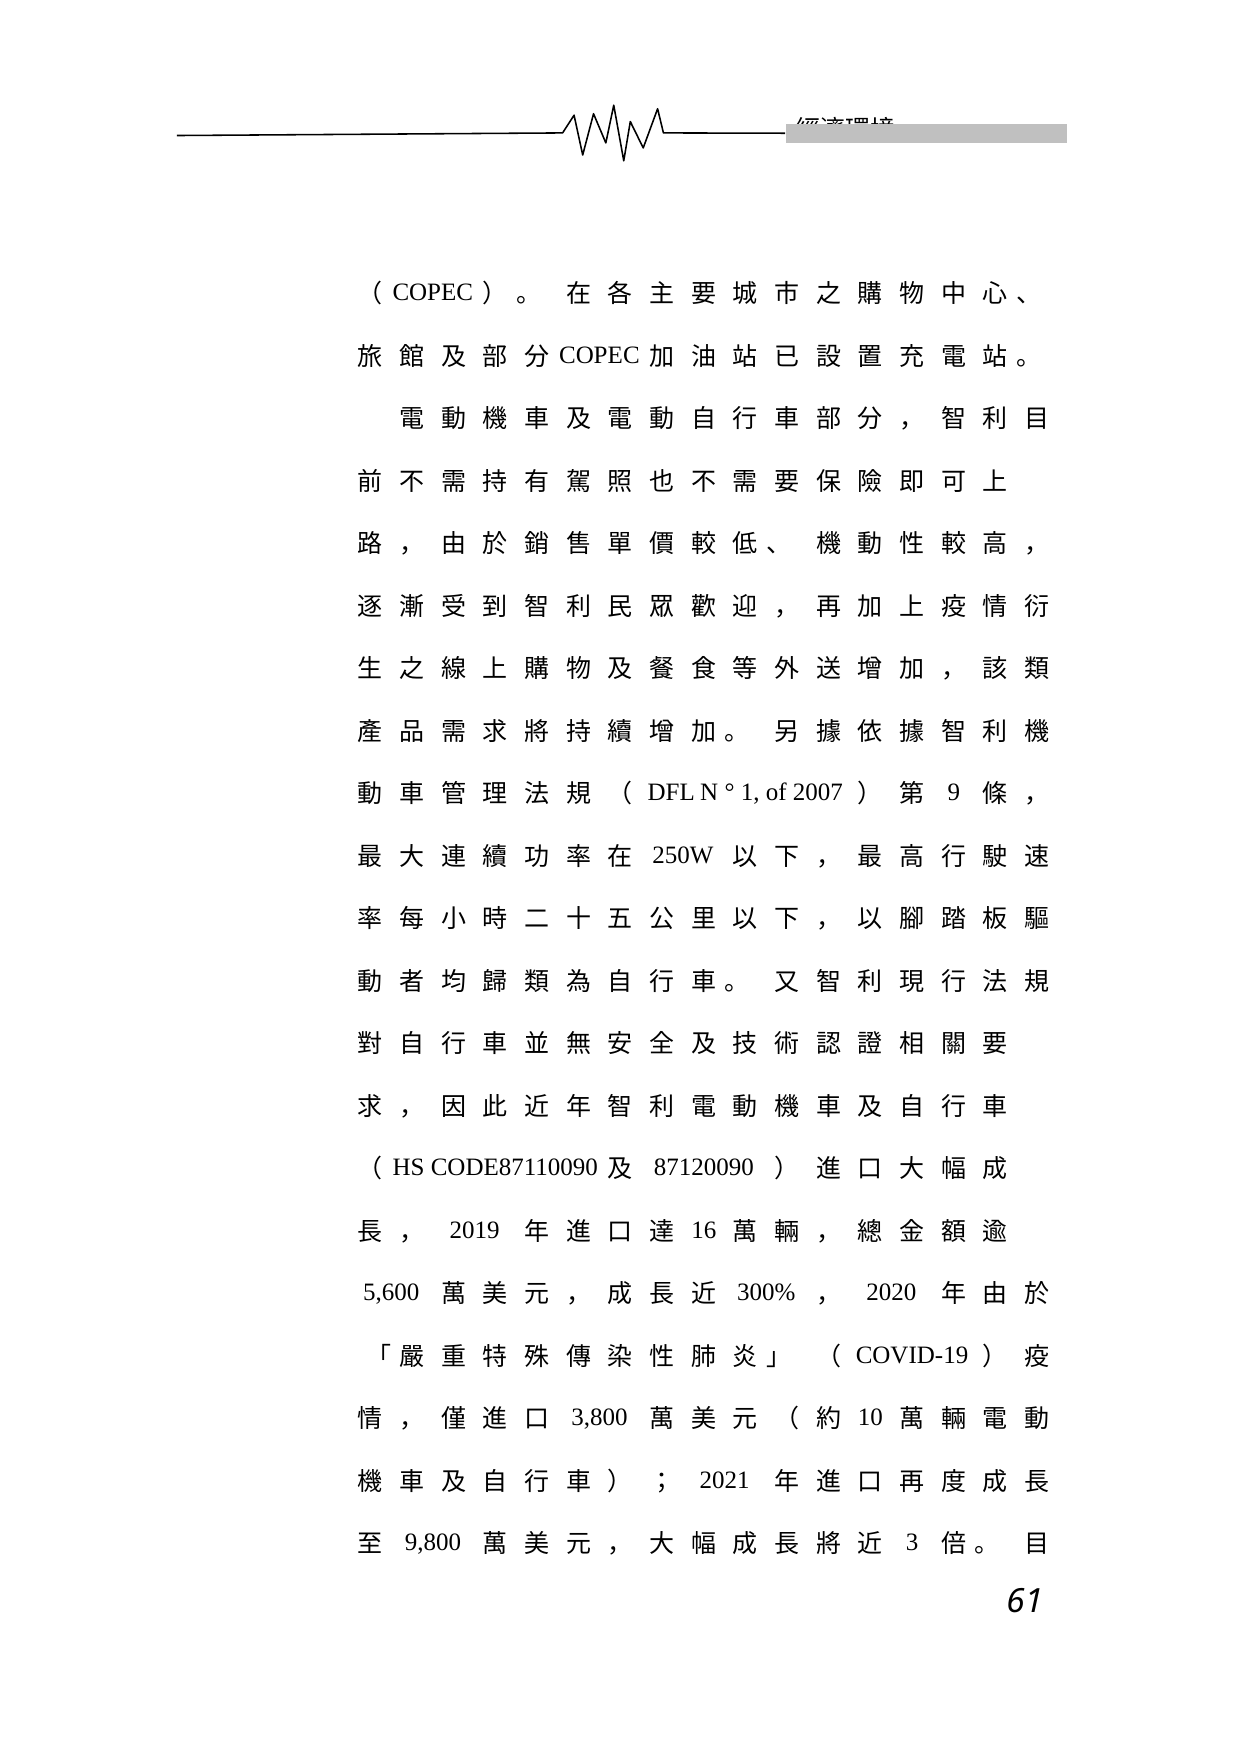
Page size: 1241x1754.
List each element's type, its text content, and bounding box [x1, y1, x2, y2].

text 電動機車及電動自行車部分，智利目前不需持有駕照也不需要保險即可上路，由於銷售單價較低、機動性較高，逐漸受到智利民眾歡迎，再加上疫情衍生之線上購物及餐食等外送增加，該類產品需求將持續增加。另據依據智利機動車管理法規（DFL N ° 1, of 2007）第9條，最大連續功率在250W以下，​最高行駛速率每小時二十五公里以下，以腳踏板驅動者均歸類為自行車。又智利現行法規對自行車並無安全及技術認證相關要求，因此近年智利電動機車及自行車（HS CODE87110090及87120090）進口大幅成長，2019年進口達16萬輛，總金額逾5,600萬美元，成長近300%，2020年由於「嚴重特殊傳染性肺炎」（COVID-19）疫情，僅進口3,800萬美元（約10萬輛電動機車及自行車）；2021年進口再度成長至9,800萬美元，大幅成長將近3倍。目 [330, 375, 1058, 1563]
text （COPEC）。在各主要城市之購物中心、旅館及部分COPEC加油站已設置充電站。 [330, 250, 1058, 375]
